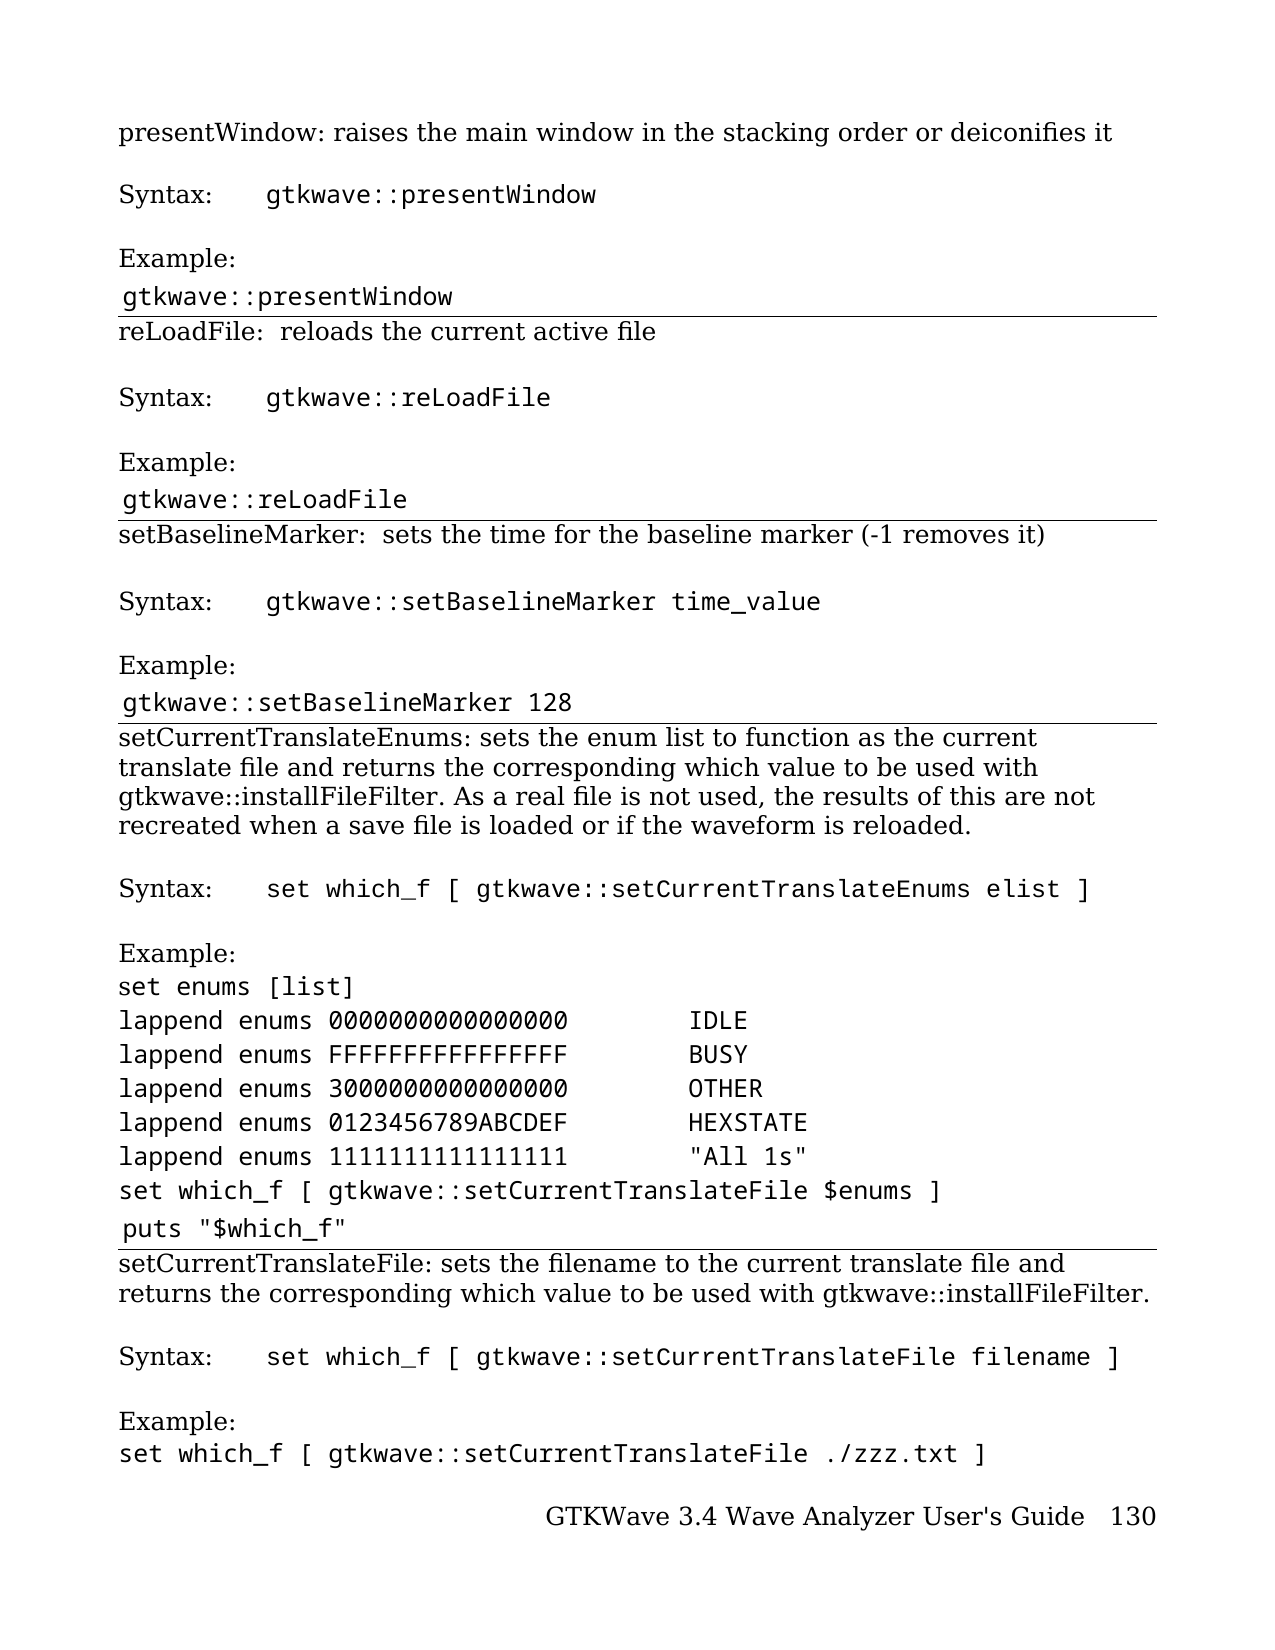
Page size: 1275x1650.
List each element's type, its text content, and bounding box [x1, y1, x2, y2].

text set which_f [ gtkwave::setCurrentTranslateFile ./zzz.txt ] [118, 1436, 1157, 1470]
text Example: [118, 244, 1157, 274]
text set which_f [ gtkwave::setCurrentTranslateFile $enums ] [118, 1173, 1157, 1207]
text Syntax: gtkwave::reLoadFile [118, 380, 1157, 414]
text Syntax: set which_f [ gtkwave::setCurrentTranslateFile filename ] [118, 1342, 1157, 1373]
text gtkwave::reLoadFile [118, 477, 1157, 520]
text Syntax: gtkwave::setBaselineMarker time_value [118, 583, 1157, 617]
text setCurrentTranslateEnums: sets the enum list to function as the current translate file and returns the corresponding which value to be used with gtkwave::installFileFilter. As a real file is not used, the results of this are not recreated when a save file is loaded or if the waveform is reloaded. [118, 724, 1157, 840]
text setBaselineMarker: sets the time for the baseline marker (-1 removes it) [118, 521, 1157, 549]
text lappend enums 0123456789ABCDEF HEXSTATE [118, 1104, 1157, 1138]
text gtkwave::presentWindow [118, 274, 1157, 316]
text Example: [118, 448, 1157, 477]
text setCurrentTranslateFile: sets the filename to the current translate file and returns the corresponding which value to be used with gtkwave::installFileFilter. [118, 1250, 1157, 1308]
text lappend enums 1111111111111111 "All 1s" [118, 1138, 1157, 1173]
text reLoadFile: reloads the current active file [118, 317, 1157, 346]
text presentWindow: raises the main window in the stacking order or deiconifies it [118, 118, 1157, 147]
text lappend enums FFFFFFFFFFFFFFFF BUSY [118, 1036, 1157, 1070]
text set enums [list] [118, 968, 1157, 1002]
text puts "$which_f" [118, 1207, 1157, 1249]
text Example: [118, 939, 1157, 968]
text Example: [118, 651, 1157, 681]
text gtkwave::setBaselineMarker 128 [118, 681, 1157, 723]
text Example: [118, 1407, 1157, 1436]
text Syntax: gtkwave::presentWindow [118, 176, 1157, 211]
text Syntax: set which_f [ gtkwave::setCurrentTranslateEnums elist ] [118, 874, 1157, 905]
text lappend enums 3000000000000000 OTHER [118, 1070, 1157, 1104]
text lappend enums 0000000000000000 IDLE [118, 1002, 1157, 1036]
